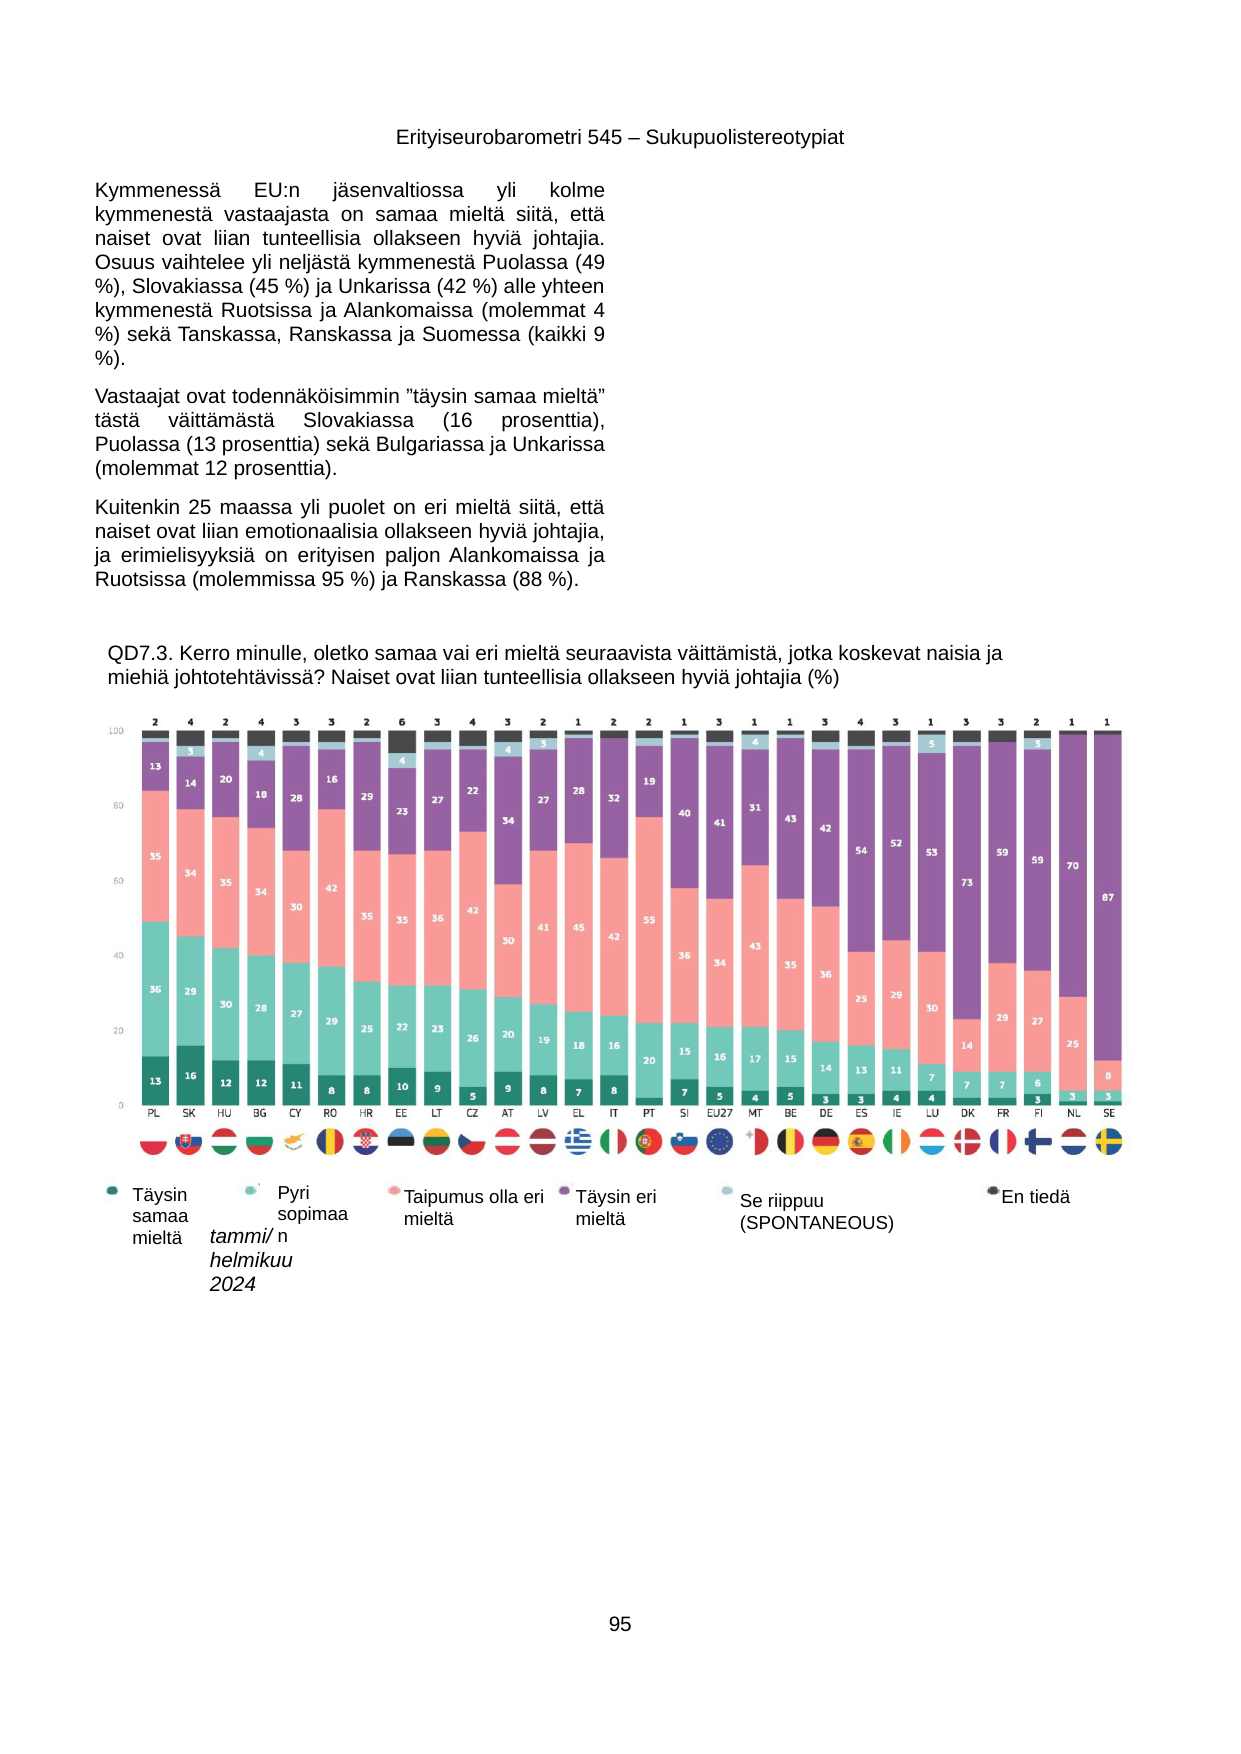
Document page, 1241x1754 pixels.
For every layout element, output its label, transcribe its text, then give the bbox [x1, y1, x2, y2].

text Kuitenkin 25 maassa yli puolet on eri mieltä siitä, että naiset ovat liian emotionaalisia ollakseen hyviä johtajia, ja erimielisyyksiä on erityisen paljon Alankomaissa ja Ruotsissa (molemmissa 95 %) ja Ranskassa (88 %). [94, 495, 605, 591]
text Vastaajat ovat todennäköisimmin ”täysin samaa mieltä” tästä väittämästä Slovakiassa (16 prosenttia), Puolassa (13 prosenttia) sekä Bulgariassa ja Unkarissa (molemmat 12 prosenttia). [94, 384, 605, 480]
text Kymmenessä EU:n jäsenvaltiossa yli kolme kymmenestä vastaajasta on samaa mieltä siitä, että naiset ovat liian tunteellisia ollakseen hyviä johtajia. Osuus vaihtelee yli neljästä kymmenestä Puolassa (49 %), Slovakiassa (45 %) ja Unkarissa (42 %) alle yhteen kymmenestä Ruotsissa ja Alankomaissa (molemmat 4 %) sekä Tanskassa, Ranskassa ja Suomessa (kaikki 9 %). [94, 178, 605, 370]
picture [100, 1168, 1000, 1206]
picture [104, 715, 1132, 1161]
